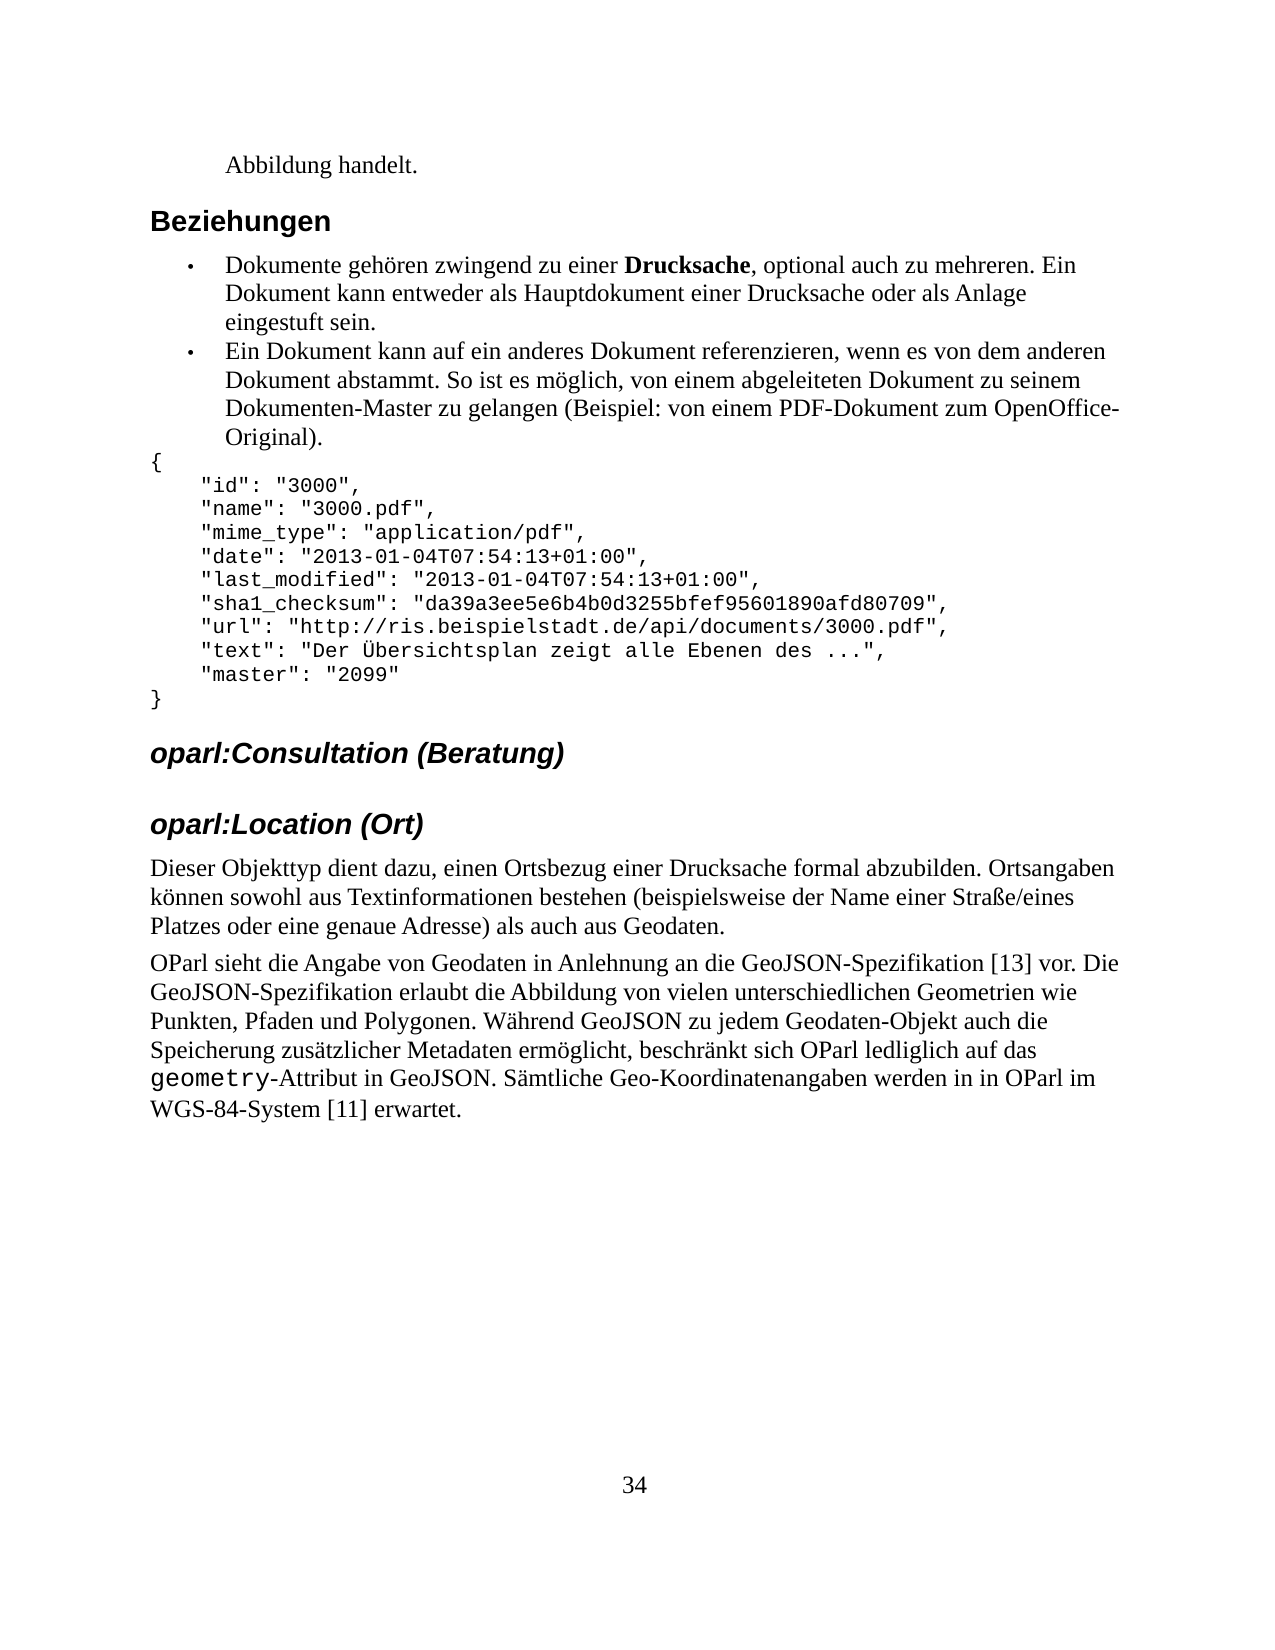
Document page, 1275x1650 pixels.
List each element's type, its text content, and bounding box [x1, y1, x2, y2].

text "id": "3000", [150, 475, 1125, 498]
text Dieser Objekttyp dient dazu, einen Ortsbezug einer Drucksache formal abzubilden. Ortsangaben können sowohl aus Textinformationen bestehen (beispielsweise der Name einer Straße/eines Platzes oder eine genaue Adresse) als auch aus Geodaten. [150, 853, 1125, 939]
text Abbildung handelt. [225, 150, 1125, 179]
text "mime_type": "application/pdf", [150, 522, 1125, 546]
subtitle oparl:Location (Ort) [150, 807, 1125, 841]
text { [150, 451, 1125, 475]
list Ein Dokument kann auf ein anderes Dokument referenzieren, wenn es von dem anderen Dokument abstammt. So ist es möglich, von einem abgeleiteten Dokument zu seinem Dokumenten-Master zu gelangen (Beispiel: von einem PDF-Dokument zum OpenOffice-Original). [187, 336, 1125, 451]
text "sha1_checksum": "da39a3ee5e6b4b0d3255bfef95601890afd80709", [150, 593, 1125, 617]
text "text": "Der Übersichtsplan zeigt alle Ebenen des ...", [150, 640, 1125, 664]
list Dokumente gehören zwingend zu einer Drucksache, optional auch zu mehreren. Ein Dokument kann entweder als Hauptdokument einer Drucksache oder als Anlage eingestuft sein. [187, 250, 1125, 336]
text } [150, 687, 1125, 711]
text "url": "http://ris.beispielstadt.de/api/documents/3000.pdf", [150, 617, 1125, 640]
subtitle Beziehungen [150, 204, 1125, 237]
subtitle oparl:Consultation (Beratung) [150, 736, 1125, 770]
text "last_modified": "2013-01-04T07:54:13+01:00", [150, 569, 1125, 593]
text "name": "3000.pdf", [150, 498, 1125, 522]
text "master": "2099" [150, 664, 1125, 687]
text "date": "2013-01-04T07:54:13+01:00", [150, 546, 1125, 569]
text OParl sieht die Angabe von Geodaten in Anlehnung an die GeoJSON-Spezifikation [13] vor. Die GeoJSON-Spezifikation erlaubt die Abbildung von vielen unterschiedlichen Geometrien wie Punkten, Pfaden und Polygonen. Während GeoJSON zu jedem Geodaten-Objekt auch die Speicherung zusätzlicher Metadaten ermöglicht, beschränkt sich OParl ledliglich auf das geometry-Attribut in GeoJSON. Sämtliche Geo-Koordinatenangaben werden in in OParl im WGS-84-System [11] erwartet. [150, 948, 1125, 1123]
